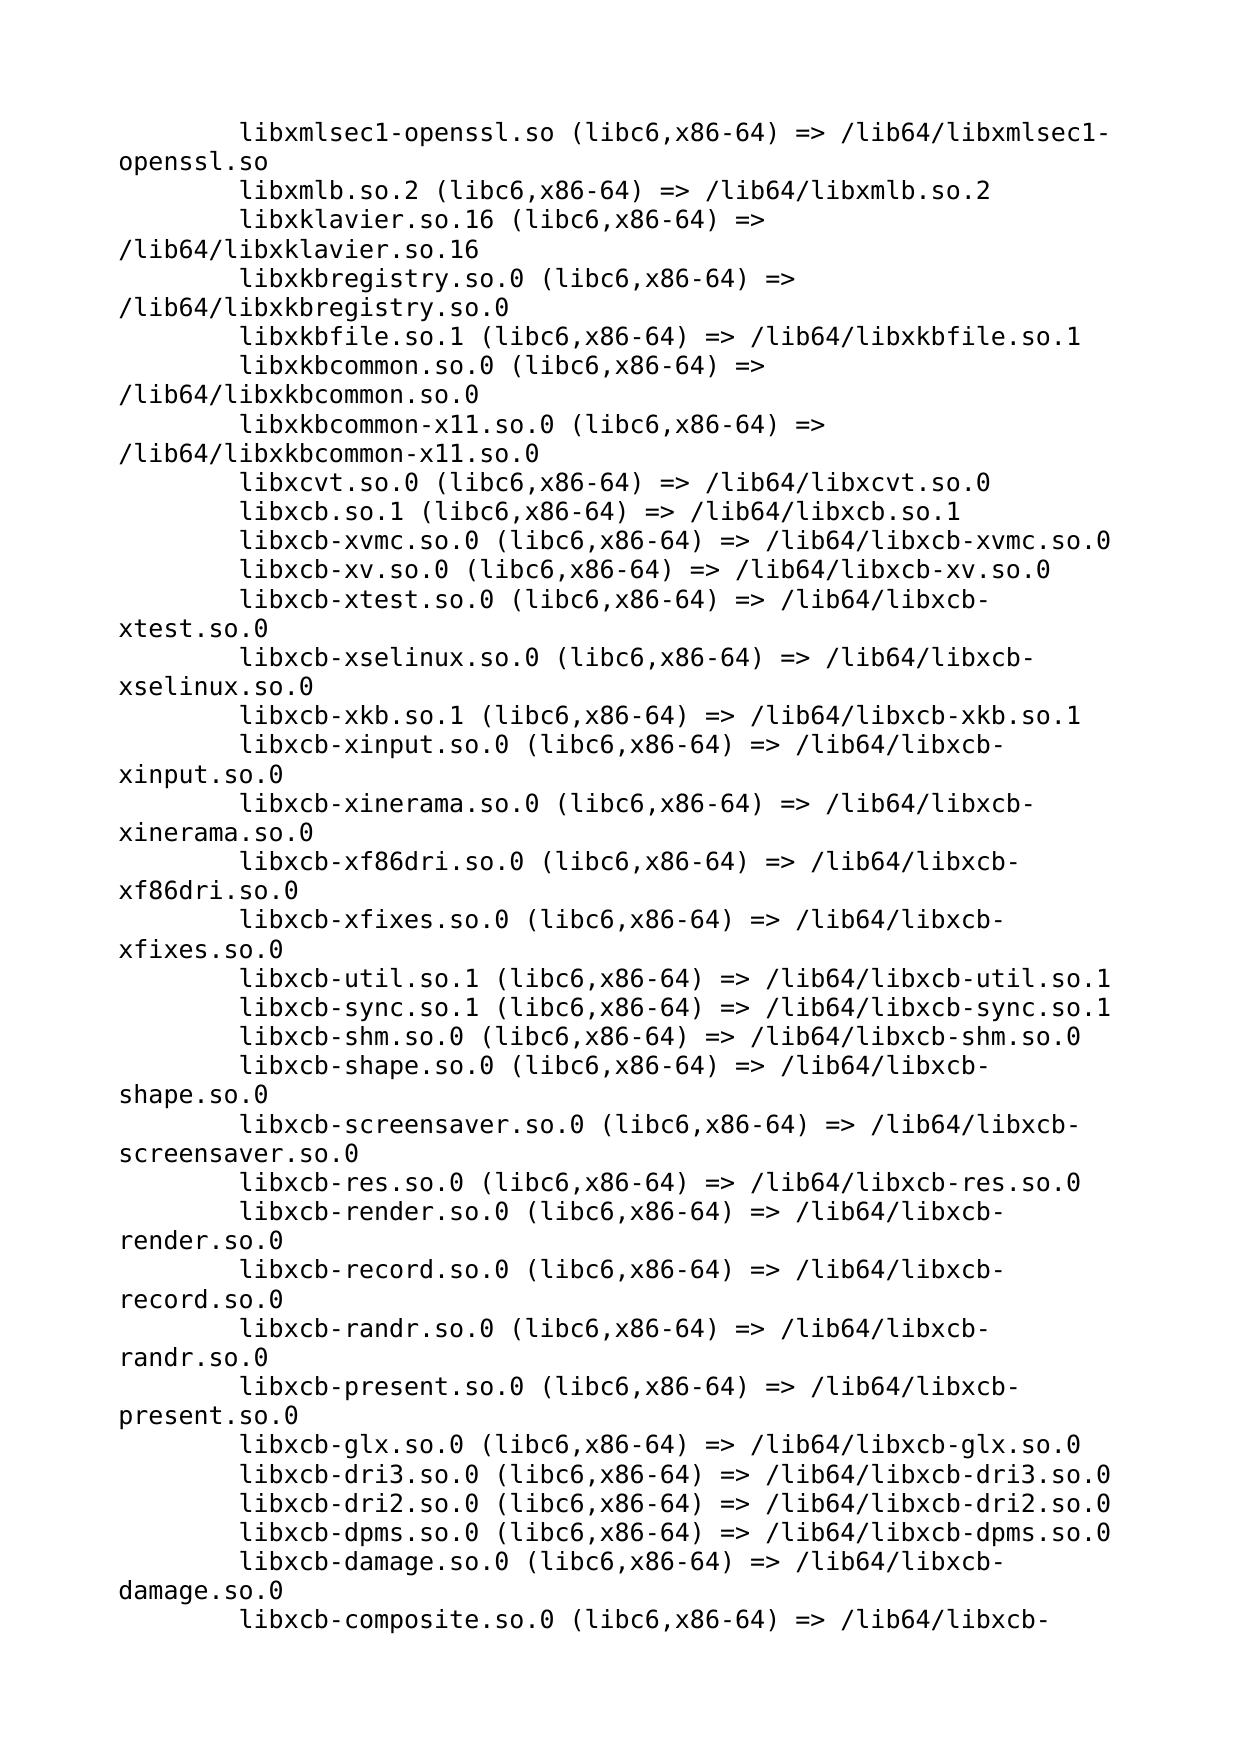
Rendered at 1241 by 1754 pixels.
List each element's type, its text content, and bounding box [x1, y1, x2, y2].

text libxmlsec1-openssl.so (libc6,x86-64) => /lib64/libxmlsec1-openssl.so libxmlb.so.2 (libc6,x86-64) => /lib64/libxmlb.so.2 libxklavier.so.16 (libc6,x86-64) => /lib64/libxklavier.so.16 libxkbregistry.so.0 (libc6,x86-64) => /lib64/libxkbregistry.so.0 libxkbfile.so.1 (libc6,x86-64) => /lib64/libxkbfile.so.1 libxkbcommon.so.0 (libc6,x86-64) => /lib64/libxkbcommon.so.0 libxkbcommon-x11.so.0 (libc6,x86-64) => /lib64/libxkbcommon-x11.so.0 libxcvt.so.0 (libc6,x86-64) => /lib64/libxcvt.so.0 libxcb.so.1 (libc6,x86-64) => /lib64/libxcb.so.1 libxcb-xvmc.so.0 (libc6,x86-64) => /lib64/libxcb-xvmc.so.0 libxcb-xv.so.0 (libc6,x86-64) => /lib64/libxcb-xv.so.0 libxcb-xtest.so.0 (libc6,x86-64) => /lib64/libxcb-xtest.so.0 libxcb-xselinux.so.0 (libc6,x86-64) => /lib64/libxcb-xselinux.so.0 libxcb-xkb.so.1 (libc6,x86-64) => /lib64/libxcb-xkb.so.1 libxcb-xinput.so.0 (libc6,x86-64) => /lib64/libxcb-xinput.so.0 libxcb-xinerama.so.0 (libc6,x86-64) => /lib64/libxcb-xinerama.so.0 libxcb-xf86dri.so.0 (libc6,x86-64) => /lib64/libxcb-xf86dri.so.0 libxcb-xfixes.so.0 (libc6,x86-64) => /lib64/libxcb-xfixes.so.0 libxcb-util.so.1 (libc6,x86-64) => /lib64/libxcb-util.so.1 libxcb-sync.so.1 (libc6,x86-64) => /lib64/libxcb-sync.so.1 libxcb-shm.so.0 (libc6,x86-64) => /lib64/libxcb-shm.so.0 libxcb-shape.so.0 (libc6,x86-64) => /lib64/libxcb-shape.so.0 libxcb-screensaver.so.0 (libc6,x86-64) => /lib64/libxcb-screensaver.so.0 libxcb-res.so.0 (libc6,x86-64) => /lib64/libxcb-res.so.0 libxcb-render.so.0 (libc6,x86-64) => /lib64/libxcb-render.so.0 libxcb-record.so.0 (libc6,x86-64) => /lib64/libxcb-record.so.0 libxcb-randr.so.0 (libc6,x86-64) => /lib64/libxcb-randr.so.0 libxcb-present.so.0 (libc6,x86-64) => /lib64/libxcb-present.so.0 libxcb-glx.so.0 (libc6,x86-64) => /lib64/libxcb-glx.so.0 libxcb-dri3.so.0 (libc6,x86-64) => /lib64/libxcb-dri3.so.0 libxcb-dri2.so.0 (libc6,x86-64) => /lib64/libxcb-dri2.so.0 libxcb-dpms.so.0 (libc6,x86-64) => /lib64/libxcb-dpms.so.0 libxcb-damage.so.0 (libc6,x86-64) => /lib64/libxcb-damage.so.0 libxcb-composite.so.0 (libc6,x86-64) => /lib64/libxcb- [118, 118, 1122, 1635]
